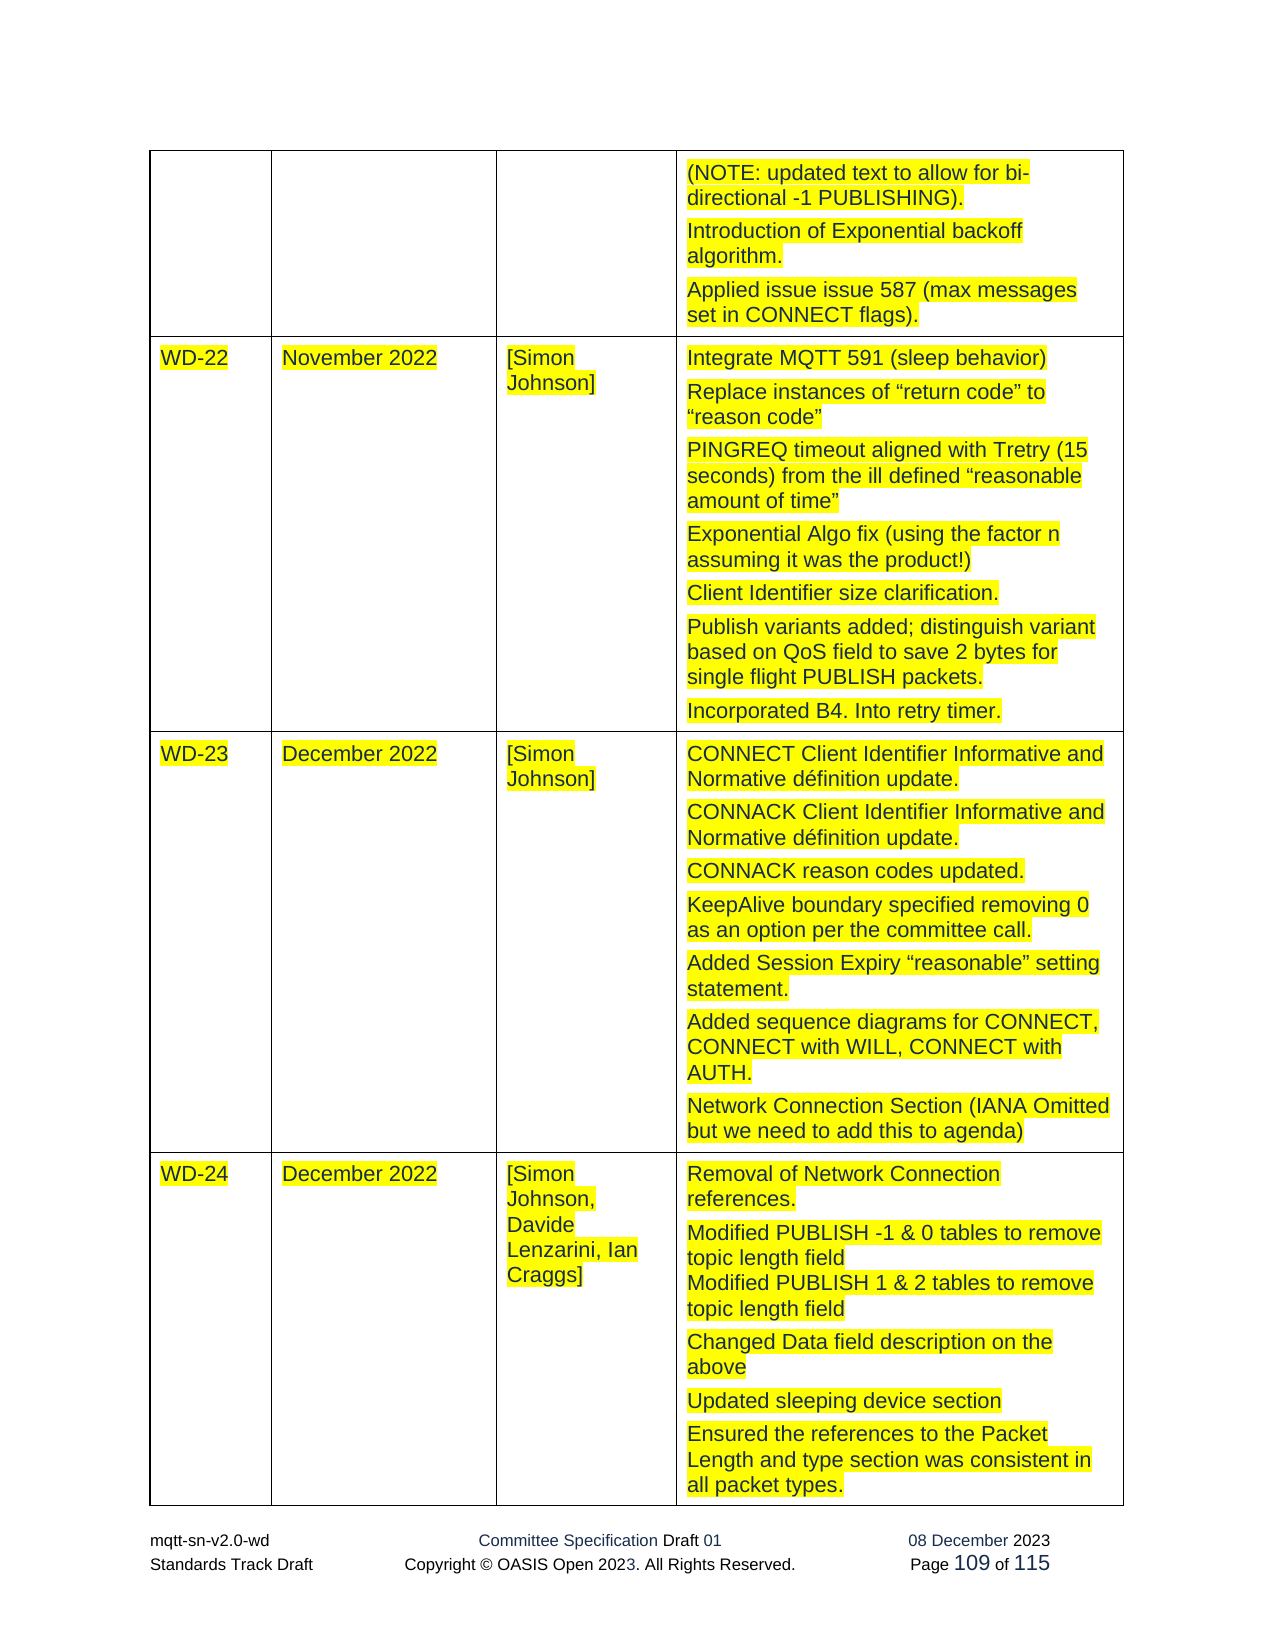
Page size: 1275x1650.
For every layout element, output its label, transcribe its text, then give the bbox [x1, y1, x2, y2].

table_cell [Simon Johnson] [497, 732, 676, 1152]
table_cell CONNECT Client Identifier Informative and Normative définition update. CONNACK Client Identifier Informative and Normative définition update. CONNACK reason codes updated. KeepAlive boundary specified removing 0 as an option per the committee call. Added Session Expiry “reasonable” setting statement. Added sequence diagrams for CONNECT, CONNECT with WILL, CONNECT with AUTH. Network Connection Section (IANA Omitted but we need to add this to agenda) [677, 732, 1123, 1152]
table_cell [Simon Johnson, Davide Lenzarini, Ian Craggs] [497, 1153, 676, 1505]
table_cell WD-24 [151, 1153, 271, 1505]
table_cell November 2022 [272, 337, 496, 731]
table_cell [151, 151, 271, 336]
table_cell [272, 151, 496, 336]
table_cell [Simon Johnson] [497, 337, 676, 731]
table_cell [497, 151, 676, 336]
table_cell December 2022 [272, 1153, 496, 1505]
table_cell (NOTE: updated text to allow for bi-directional -1 PUBLISHING). Introduction of Exponential backoff algorithm. Applied issue issue 587 (max messages set in CONNECT flags). [677, 151, 1123, 336]
table_cell Removal of Network Connection references. Modified PUBLISH -1 & 0 tables to remove topic length field Modified PUBLISH 1 & 2 tables to remove topic length field Changed Data field description on the above Updated sleeping device section Ensured the references to the Packet Length and type section was consistent in all packet types. [677, 1153, 1123, 1505]
table_cell Integrate MQTT 591 (sleep behavior) Replace instances of “return code” to “reason code” PINGREQ timeout aligned with Tretry (15 seconds) from the ill defined “reasonable amount of time” Exponential Algo fix (using the factor n assuming it was the product!) Client Identifier size clarification. Publish variants added; distinguish variant based on QoS field to save 2 bytes for single flight PUBLISH packets. Incorporated B4. Into retry timer. [677, 337, 1123, 731]
table_cell WD-23 [151, 732, 271, 1152]
table_cell WD-22 [151, 337, 271, 731]
table_cell December 2022 [272, 732, 496, 1152]
